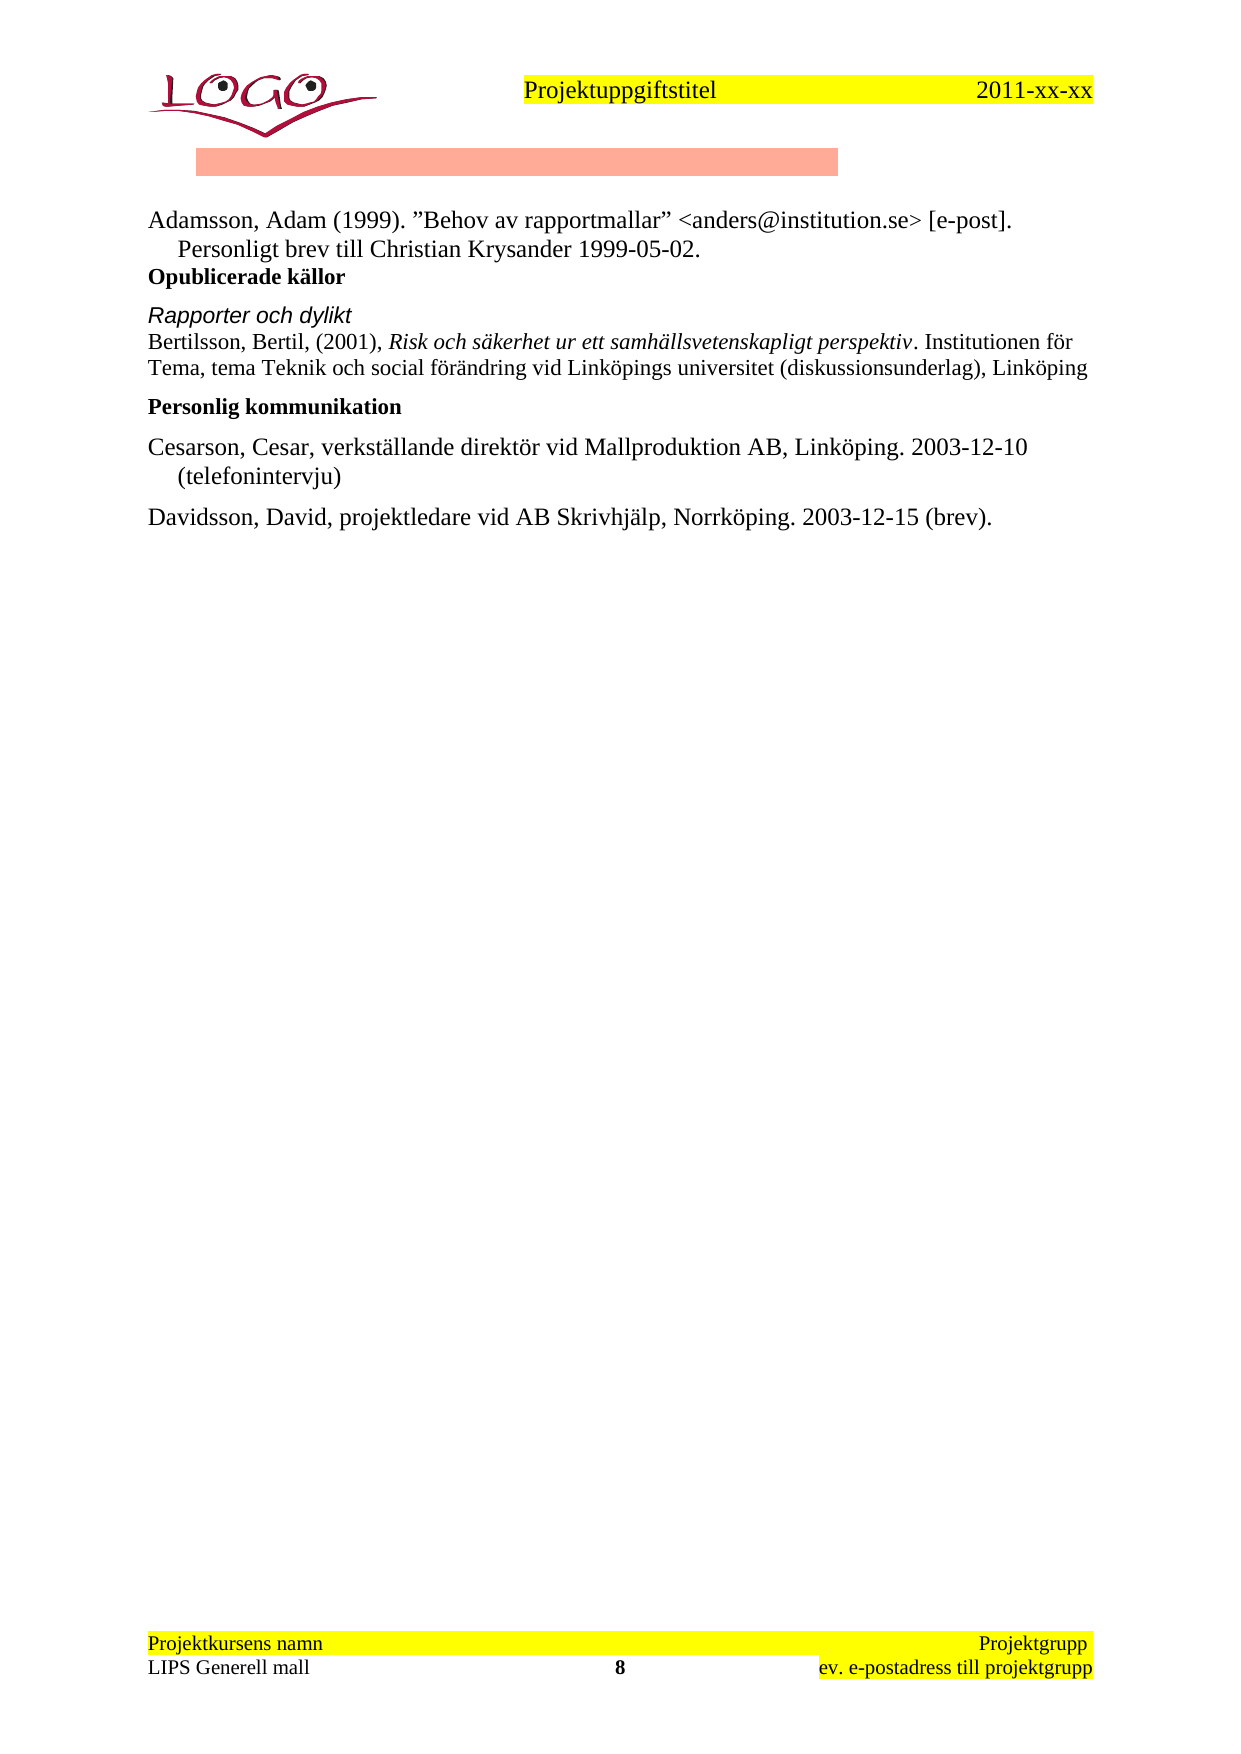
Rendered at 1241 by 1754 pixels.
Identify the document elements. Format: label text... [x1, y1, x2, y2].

text Rapporter och dylikt [148, 302, 1092, 328]
text Opublicerade källor [148, 263, 1092, 289]
text Personlig kommunikation [148, 393, 1092, 419]
list Davidsson, David, projektledare vid AB Skrivhjälp, Norrköping. 2003-12-15 (brev). [148, 502, 1092, 531]
list Cesarson, Cesar, verkställande direktör vid Mallproduktion AB, Linköping. 2003-12-10 (telefonintervju) [148, 432, 1092, 489]
text Adamsson, Adam (1999). ”Behov av rapportmallar” <anders@institution.se> [e-post]. Personligt brev till Christian Krysander 1999-05-02. [148, 205, 1092, 263]
table_header [196, 148, 838, 176]
text Bertilsson, Bertil, (2001), Risk och säkerhet ur ett samhällsvetenskapligt perspektiv. Institutionen för Tema, tema Teknik och social förändring vid Linköpings universitet (diskussionsunderlag), Linköping [148, 328, 1092, 381]
